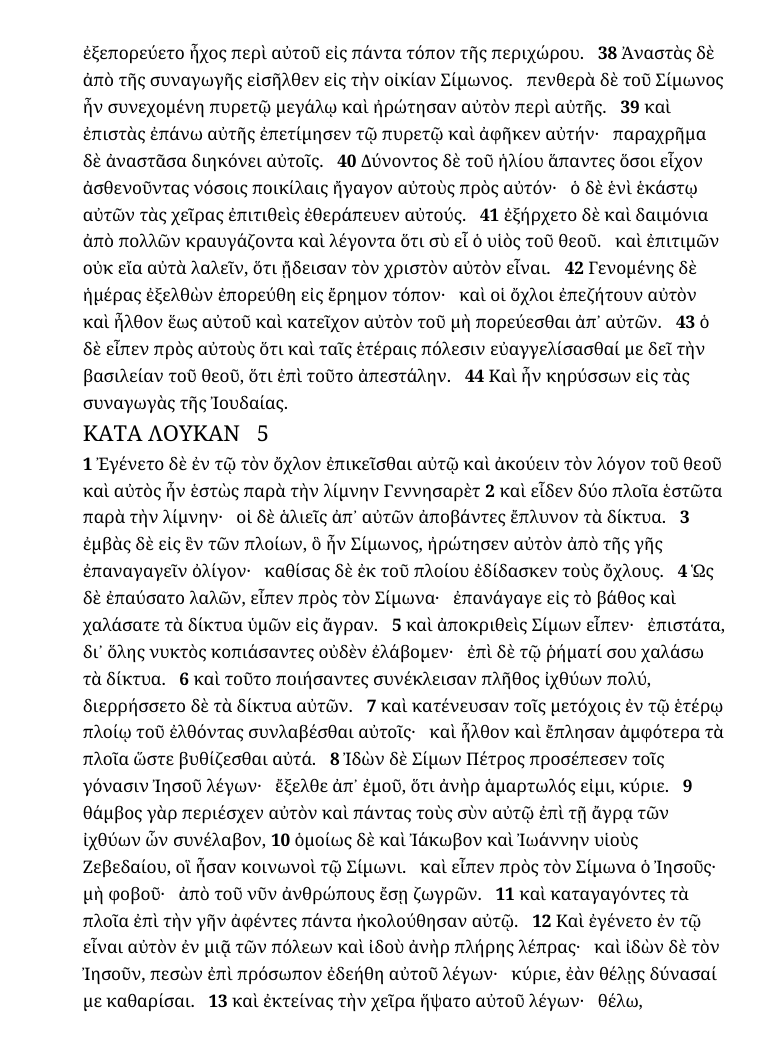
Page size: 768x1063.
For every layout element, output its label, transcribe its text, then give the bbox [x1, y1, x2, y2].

text ἐξεπορεύετο ἦχος περὶ αὐτοῦ εἰς πάντα τόπον τῆς περιχώρου. 38 Ἀναστὰς δὲ ἀπὸ τῆς συναγωγῆς εἰσῆλθεν εἰς τὴν οἰκίαν Σίμωνος. πενθερὰ δὲ τοῦ Σίμωνος ἦν συνεχομένη πυρετῷ μεγάλῳ καὶ ἠρώτησαν αὐτὸν περὶ αὐτῆς. 39 καὶ ἐπιστὰς ἐπάνω αὐτῆς ἐπετίμησεν τῷ πυρετῷ καὶ ἀφῆκεν αὐτήν· παραχρῆμα δὲ ἀναστᾶσα διηκόνει αὐτοῖς. 40 Δύνοντος δὲ τοῦ ἡλίου ἅπαντες ὅσοι εἶχον ἀσθενοῦντας νόσοις ποικίλαις ἤγαγον αὐτοὺς πρὸς αὐτόν· ὁ δὲ ἑνὶ ἑκάστῳ αὐτῶν τὰς χεῖρας ἐπιτιθεὶς ἐθεράπευεν αὐτούς. 41 ἐξήρχετο δὲ καὶ δαιμόνια ἀπὸ πολλῶν κραυγάζοντα καὶ λέγοντα ὅτι σὺ εἶ ὁ υἱὸς τοῦ θεοῦ. καὶ ἐπιτιμῶν οὐκ εἴα αὐτὰ λαλεῖν, ὅτι ᾔδεισαν τὸν χριστὸν αὐτὸν εἶναι. 42 Γενομένης δὲ ἡμέρας ἐξελθὼν ἐπορεύθη εἰς ἔρημον τόπον· καὶ οἱ ὄχλοι ἐπεζήτουν αὐτὸν καὶ ἦλθον ἕως αὐτοῦ καὶ κατεῖχον αὐτὸν τοῦ μὴ πορεύεσθαι ἀπ᾽ αὐτῶν. 43 ὁ δὲ εἶπεν πρὸς αὐτοὺς ὅτι καὶ ταῖς ἑτέραις πόλεσιν εὐαγγελίσασθαί με δεῖ τὴν βασιλείαν τοῦ θεοῦ, ὅτι ἐπὶ τοῦτο ἀπεστάλην. 44 Καὶ ἦν κηρύσσων εἰς τὰς συναγωγὰς τῆς Ἰουδαίας. [83, 41, 726, 414]
text 1 Ἐγένετο δὲ ἐν τῷ τὸν ὄχλον ἐπικεῖσθαι αὐτῷ καὶ ἀκούειν τὸν λόγον τοῦ θεοῦ καὶ αὐτὸς ἦν ἑστὼς παρὰ τὴν λίμνην Γεννησαρὲτ 2 καὶ εἶδεν δύο πλοῖα ἑστῶτα παρὰ τὴν λίμνην· οἱ δὲ ἁλιεῖς ἀπ᾽ αὐτῶν ἀποβάντες ἔπλυνον τὰ δίκτυα. 3 ἐμβὰς δὲ εἰς ἓν τῶν πλοίων, ὃ ἦν Σίμωνος, ἠρώτησεν αὐτὸν ἀπὸ τῆς γῆς ἐπαναγαγεῖν ὀλίγον· καθίσας δὲ ἐκ τοῦ πλοίου ἐδίδασκεν τοὺς ὄχλους. 4 Ὡς δὲ ἐπαύσατο λαλῶν, εἶπεν πρὸς τὸν Σίμωνα· ἐπανάγαγε εἰς τὸ βάθος καὶ χαλάσατε τὰ δίκτυα ὑμῶν εἰς ἄγραν. 5 καὶ ἀποκριθεὶς Σίμων εἶπεν· ἐπιστάτα, δι᾽ ὅλης νυκτὸς κοπιάσαντες οὐδὲν ἐλάβομεν· ἐπὶ δὲ τῷ ῥήματί σου χαλάσω τὰ δίκτυα. 6 καὶ τοῦτο ποιήσαντες συνέκλεισαν πλῆθος ἰχθύων πολύ, διερρήσσετο δὲ τὰ δίκτυα αὐτῶν. 7 καὶ κατένευσαν τοῖς μετόχοις ἐν τῷ ἑτέρῳ πλοίῳ τοῦ ἐλθόντας συνλαβέσθαι αὐτοῖς· καὶ ἦλθον καὶ ἔπλησαν ἀμφότερα τὰ πλοῖα ὥστε βυθίζεσθαι αὐτά. 8 Ἰδὼν δὲ Σίμων Πέτρος προσέπεσεν τοῖς γόνασιν Ἰησοῦ λέγων· ἔξελθε ἀπ᾽ ἐμοῦ, ὅτι ἀνὴρ ἁμαρτωλός εἰμι, κύριε. 9 θάμβος γὰρ περιέσχεν αὐτὸν καὶ πάντας τοὺς σὺν αὐτῷ ἐπὶ τῇ ἄγρᾳ τῶν ἰχθύων ὧν συνέλαβον, 10 ὁμοίως δὲ καὶ Ἰάκωβον καὶ Ἰωάννην υἱοὺς Ζεβεδαίου, οἳ ἦσαν κοινωνοὶ τῷ Σίμωνι. καὶ εἶπεν πρὸς τὸν Σίμωνα ὁ Ἰησοῦς· μὴ φοβοῦ· ἀπὸ τοῦ νῦν ἀνθρώπους ἔσῃ ζωγρῶν. 11 καὶ καταγαγόντες τὰ πλοῖα ἐπὶ τὴν γῆν ἀφέντες πάντα ἠκολούθησαν αὐτῷ. 12 Καὶ ἐγένετο ἐν τῷ εἶναι αὐτὸν ἐν μιᾷ τῶν πόλεων καὶ ἰδοὺ ἀνὴρ πλήρης λέπρας· καὶ ἰδὼν δὲ τὸν Ἰησοῦν, πεσὼν ἐπὶ πρόσωπον ἐδεήθη αὐτοῦ λέγων· κύριε, ἐὰν θέλῃς δύνασαί με καθαρίσαι. 13 καὶ ἐκτείνας τὴν χεῖρα ἥψατο αὐτοῦ λέγων· θέλω, [83, 452, 726, 1013]
text ΚΑΤΑ ΛΟΥΚΑΝ 5 [83, 418, 726, 447]
